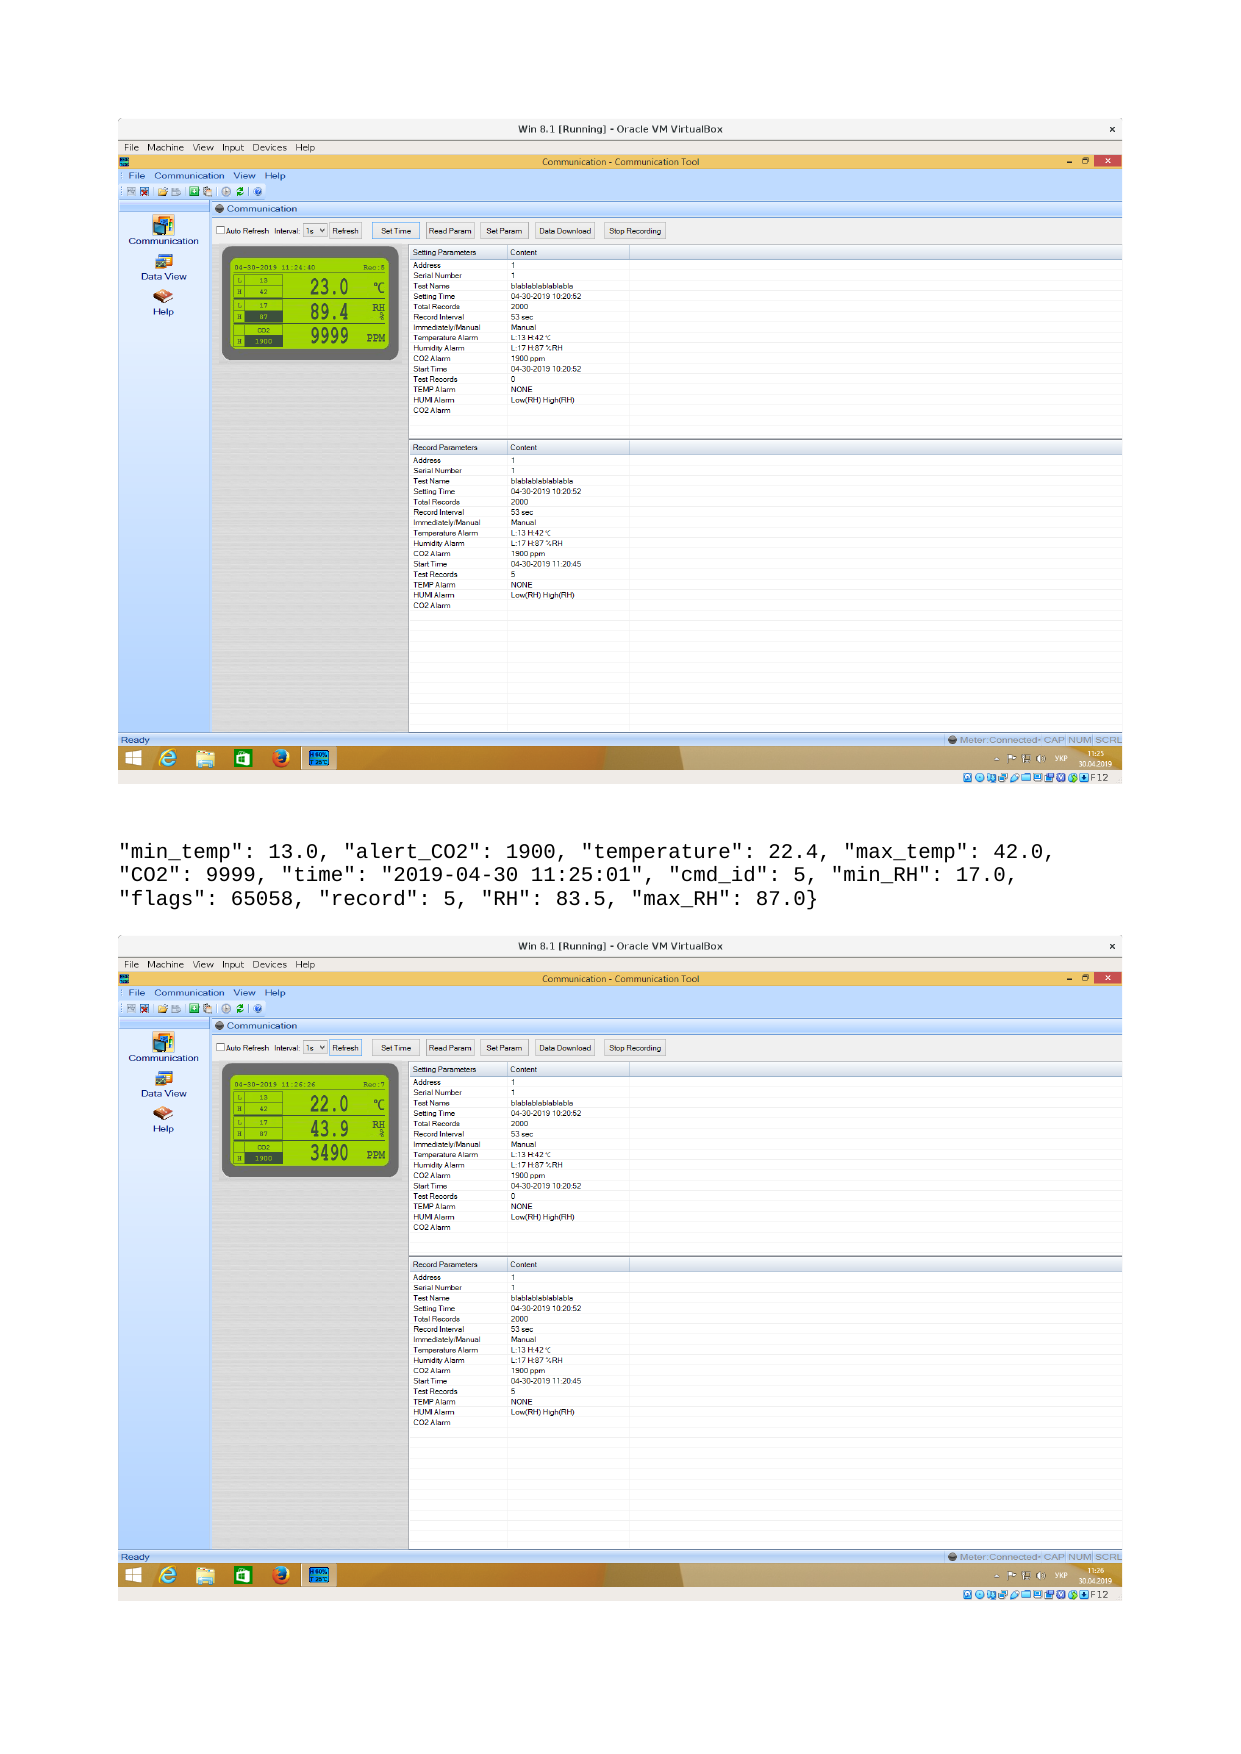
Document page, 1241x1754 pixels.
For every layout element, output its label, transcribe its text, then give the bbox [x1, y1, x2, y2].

picture [118, 118, 1123, 784]
text "min_temp": 13.0, "alert_CO2": 1900, "temperature": 22.4, "max_temp": 42.0, "CO2": 9999, "time": "2019-04-30 11:25:01", "cmd_id": 5, "min_RH": 17.0, "flags": 65058, "record": 5, "RH": 83.5, "max_RH": 87.0} [118, 841, 1122, 912]
picture [118, 935, 1123, 1601]
